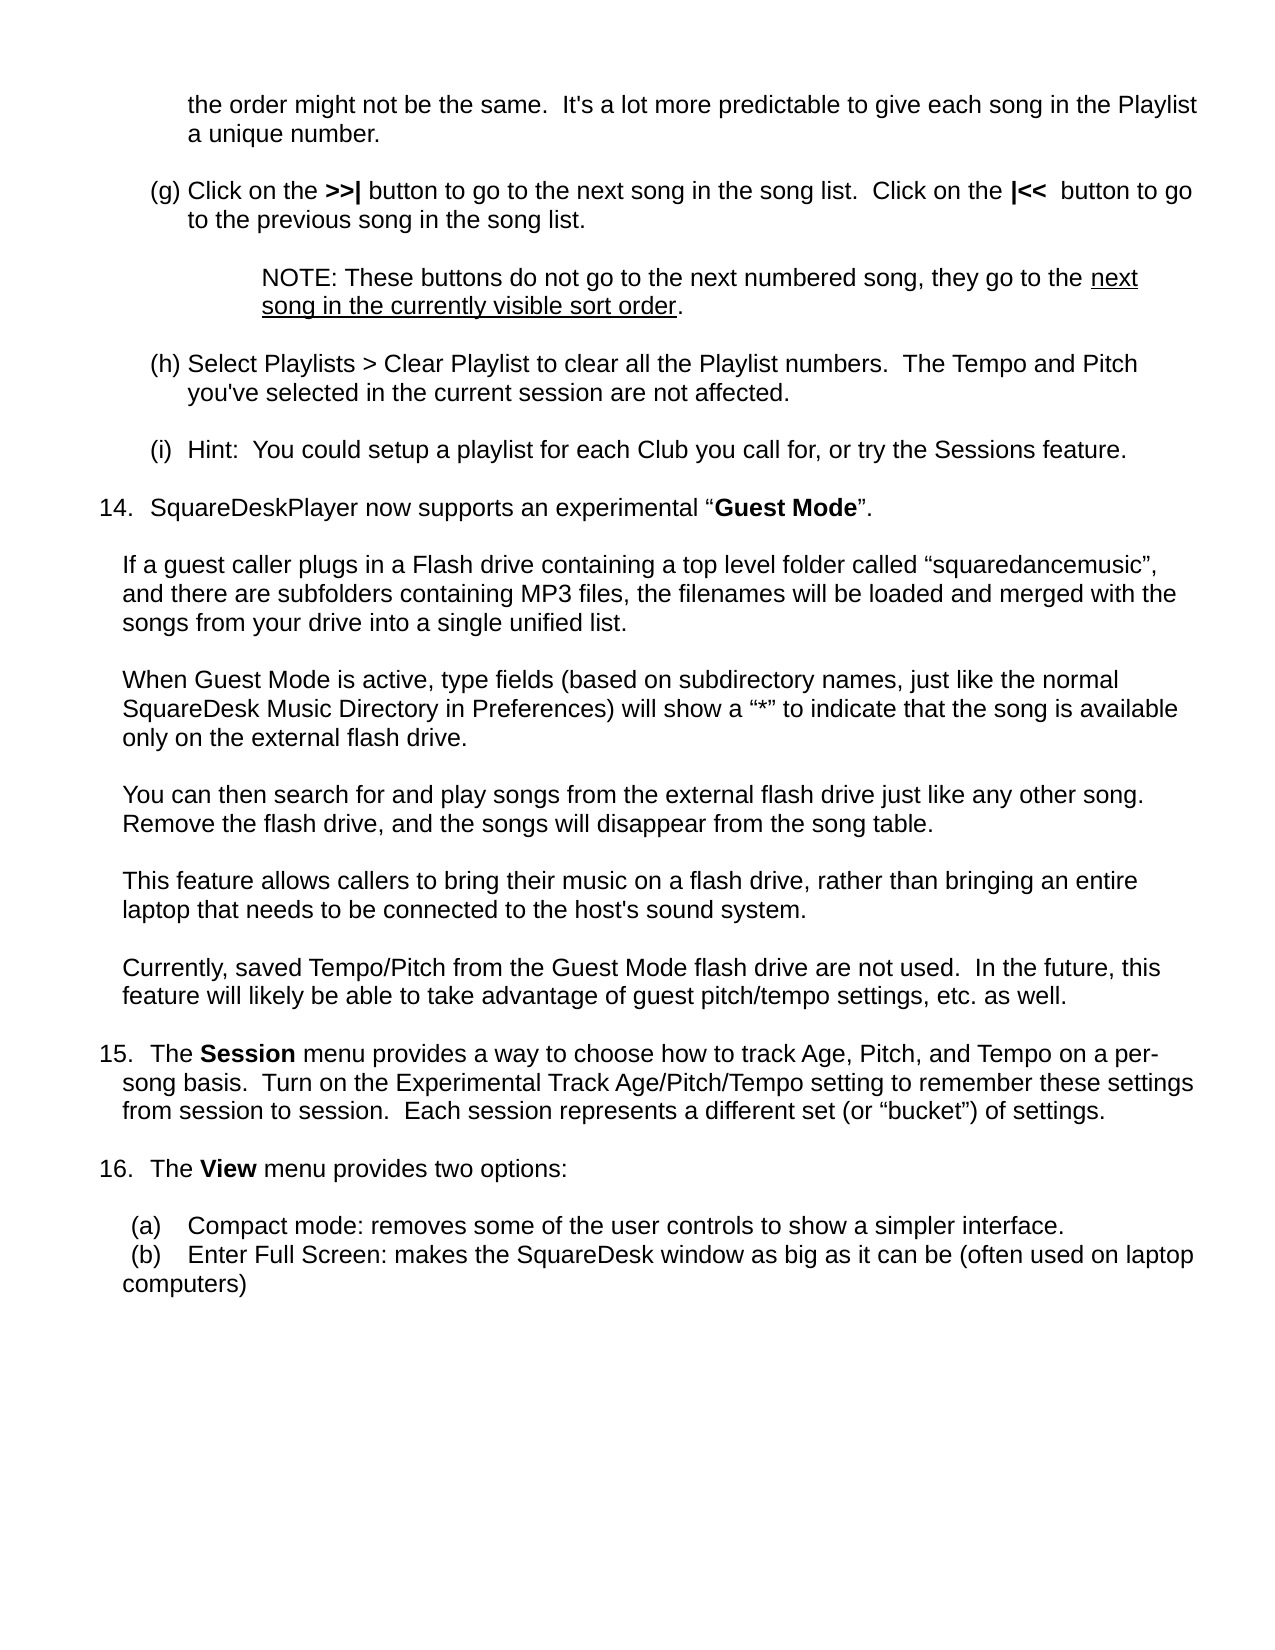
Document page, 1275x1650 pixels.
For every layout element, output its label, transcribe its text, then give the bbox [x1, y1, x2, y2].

list Select Playlists > Clear Playlist to clear all the Playlist numbers. The Tempo and Pitch you've selected in the current session are not affected. [150, 349, 1200, 435]
list Compact mode: removes some of the user controls to show a simpler interface. [122, 1211, 1200, 1240]
list Click on the >>| button to go to the next song in the song list. Click on the |<< button to go to the previous song in the song list. NOTE: These buttons do not go to the next numbered song, they go to the next song in the currently visible sort order. [150, 176, 1200, 349]
list Hint: You could setup a playlist for each Club you call for, or try the Sessions feature. [150, 435, 1200, 492]
list The View menu provides two options: [92, 1154, 1200, 1211]
list Enter Full Screen: makes the SquareDesk window as big as it can be (often used on laptop computers) [122, 1240, 1200, 1297]
list SquareDeskPlayer now supports an experimental “Guest Mode”. If a guest caller plugs in a Flash drive containing a top level folder called “squaredancemusic”, and there are subfolders containing MP3 files, the filenames will be loaded and merged with the songs from your drive into a single unified list. When Guest Mode is active, type fields (based on subdirectory names, just like the normal SquareDesk Music Directory in Preferences) will show a “*” to indicate that the song is available only on the external flash drive. You can then search for and play songs from the external flash drive just like any other song. Remove the flash drive, and the songs will disappear from the song table. This feature allows callers to bring their music on a flash drive, rather than bringing an entire laptop that needs to be connected to the host's sound system. Currently, saved Tempo/Pitch from the Guest Mode flash drive are not used. In the future, this feature will likely be able to take advantage of guest pitch/tempo settings, etc. as well. [92, 492, 1200, 1039]
list the order might not be the same. It's a lot more predictable to give each song in the Playlist a unique number. [150, 90, 1200, 176]
list The Session menu provides a way to choose how to track Age, Pitch, and Tempo on a per-song basis. Turn on the Experimental Track Age/Pitch/Tempo setting to remember these settings from session to session. Each session represents a different set (or “bucket”) of settings. [92, 1039, 1200, 1154]
